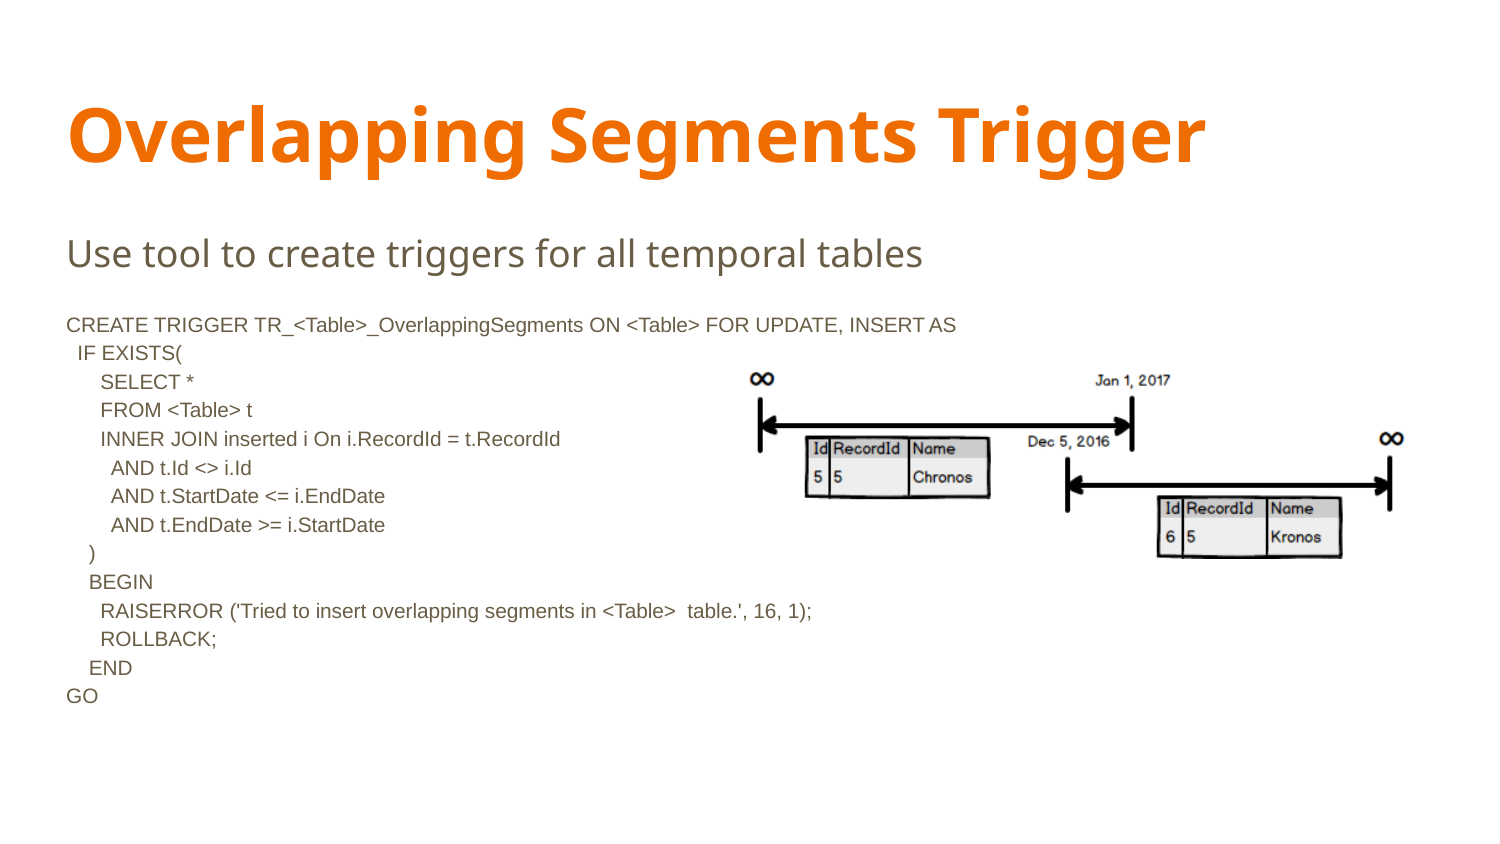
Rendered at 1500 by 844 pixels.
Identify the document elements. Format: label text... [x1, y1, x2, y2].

list Use tool to create triggers for all temporal tables CREATE TRIGGER TR_<Table>_OverlappingSegments ON <Table> FOR UPDATE, INSERT AS IF EXISTS( SELECT * FROM <Table> t INNER JOIN inserted i On i.RecordId = t.RecordId AND t.Id <> i.Id AND t.StartDate <= i.EndDate AND t.EndDate >= i.StartDate ) BEGIN RAISERROR ('Tried to insert overlapping segments in <Table> table.', 16, 1); ROLLBACK; END GO [51, 207, 1449, 750]
title Overlapping Segments Trigger [51, 72, 1449, 189]
picture [748, 356, 1406, 559]
